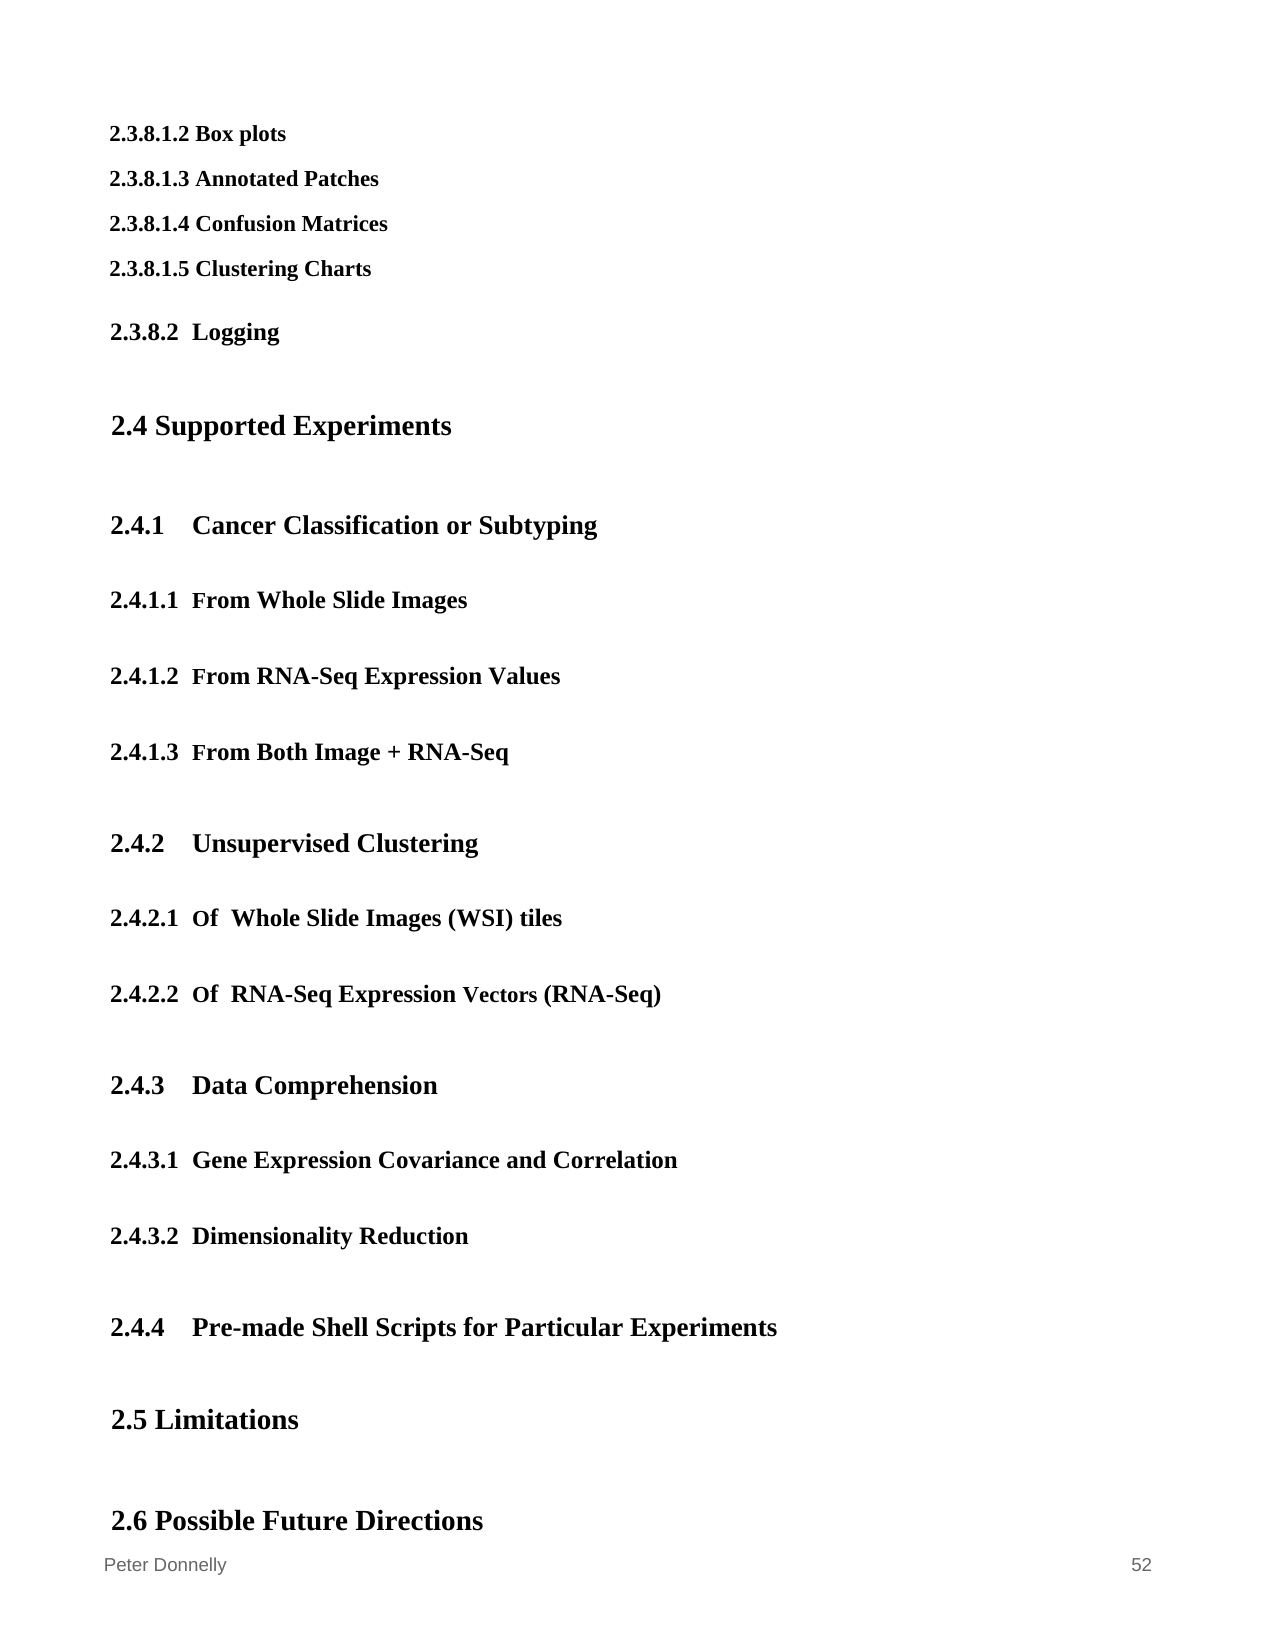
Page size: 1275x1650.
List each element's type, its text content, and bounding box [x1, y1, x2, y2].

subtitle From RNA-Seq Expression Values [103, 661, 1181, 689]
subtitle Box plots [103, 120, 1181, 146]
subtitle Possible Future Directions [103, 1503, 1181, 1537]
subtitle Unsupervised Clustering [103, 827, 1181, 858]
subtitle Clustering Charts [103, 255, 1181, 281]
subtitle Data Comprehension [103, 1069, 1181, 1101]
subtitle Annotated Patches [103, 165, 1181, 191]
subtitle Of Whole Slide Images (WSI) tiles [103, 903, 1181, 932]
subtitle Confusion Matrices [103, 210, 1181, 236]
subtitle Cancer Classification or Subtyping [103, 509, 1181, 541]
subtitle Limitations [103, 1402, 1181, 1435]
subtitle Supported Experiments [103, 408, 1181, 441]
subtitle From Whole Slide Images [103, 585, 1181, 613]
subtitle Pre-made Shell Scripts for Particular Experiments [103, 1312, 1181, 1343]
subtitle Of RNA-Seq Expression Vectors (RNA-Seq) [103, 979, 1181, 1007]
subtitle Gene Expression Covariance and Correlation [103, 1145, 1181, 1174]
subtitle From Both Image + RNA-Seq [103, 737, 1181, 765]
subtitle Logging [103, 317, 1181, 346]
subtitle Dimensionality Reduction [103, 1221, 1181, 1249]
